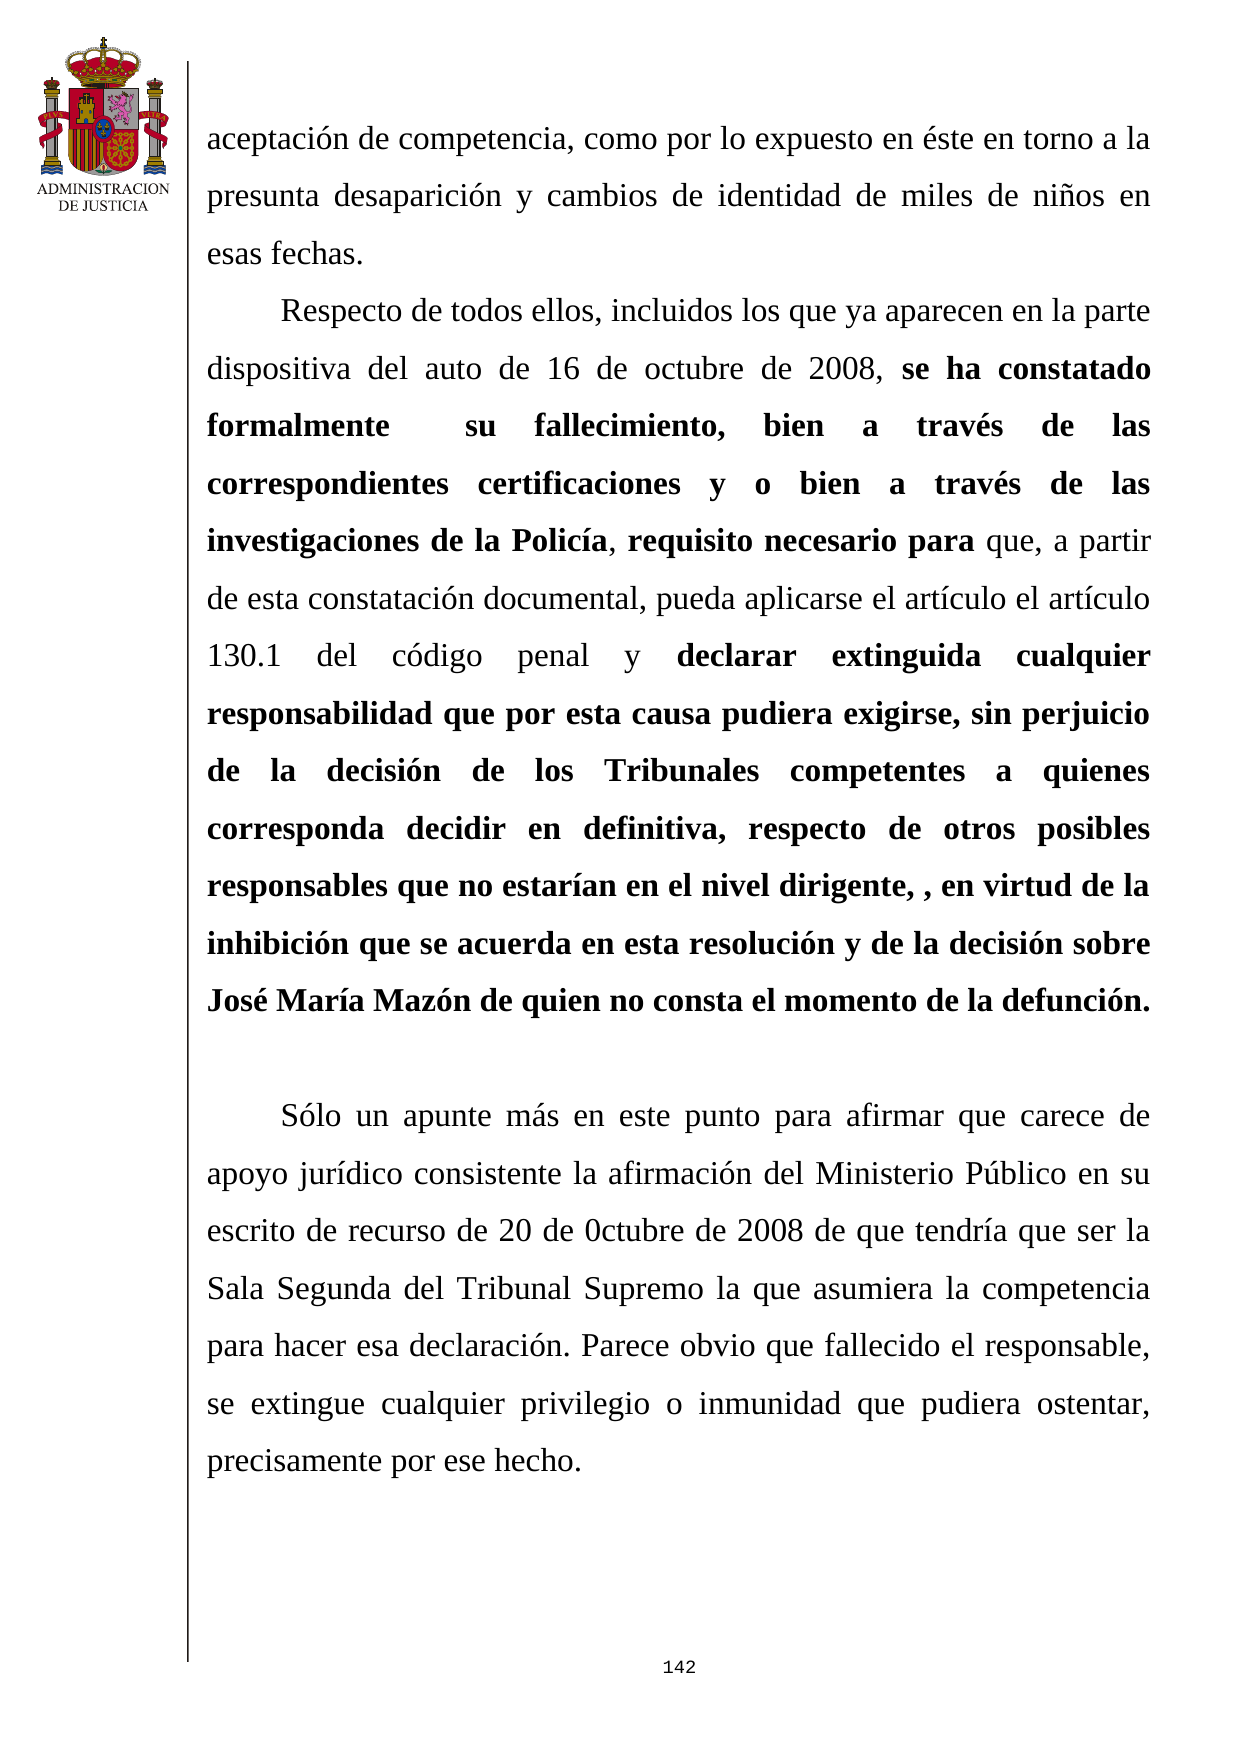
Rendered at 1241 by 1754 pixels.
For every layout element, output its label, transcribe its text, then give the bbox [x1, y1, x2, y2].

text Respecto de todos ellos, incluidos los que ya aparecen en la parte dispositiva del auto de 16 de octubre de 2008, se ha constatado formalmente su fallecimiento, bien a través de las correspondientes certificaciones y o bien a través de las investigaciones de la Policía, requisito necesario para que, a partir de esta constatación documental, pueda aplicarse el artículo el artículo 130.1 del código penal y declarar extinguida cualquier responsabilidad que por esta causa pudiera exigirse, sin perjuicio de la decisión de los Tribunales competentes a quienes corresponda decidir en definitiva, respecto de otros posibles responsables que no estarían en el nivel dirigente, , en virtud de la inhibición que se acuerda en esta resolución y de la decisión sobre José María Mazón de quien no consta el momento de la defunción. [207, 291, 1152, 1019]
text aceptación de competencia, como por lo expuesto en éste en torno a la presunta desaparición y cambios de identidad de miles de niños en esas fechas. [207, 118, 1152, 271]
text Sólo un apunte más en este punto para afirmar que carece de apoyo jurídico consistente la afirmación del Ministerio Público en su escrito de recurso de 20 de 0ctubre de 2008 de que tendría que ser la Sala Segunda del Tribunal Supremo la que asumiera la competencia para hacer esa declaración. Parece obvio que fallecido el responsable, se extingue cualquier privilegio o inmunidad que pudiera ostentar, precisamente por ese hecho. [207, 1096, 1152, 1479]
